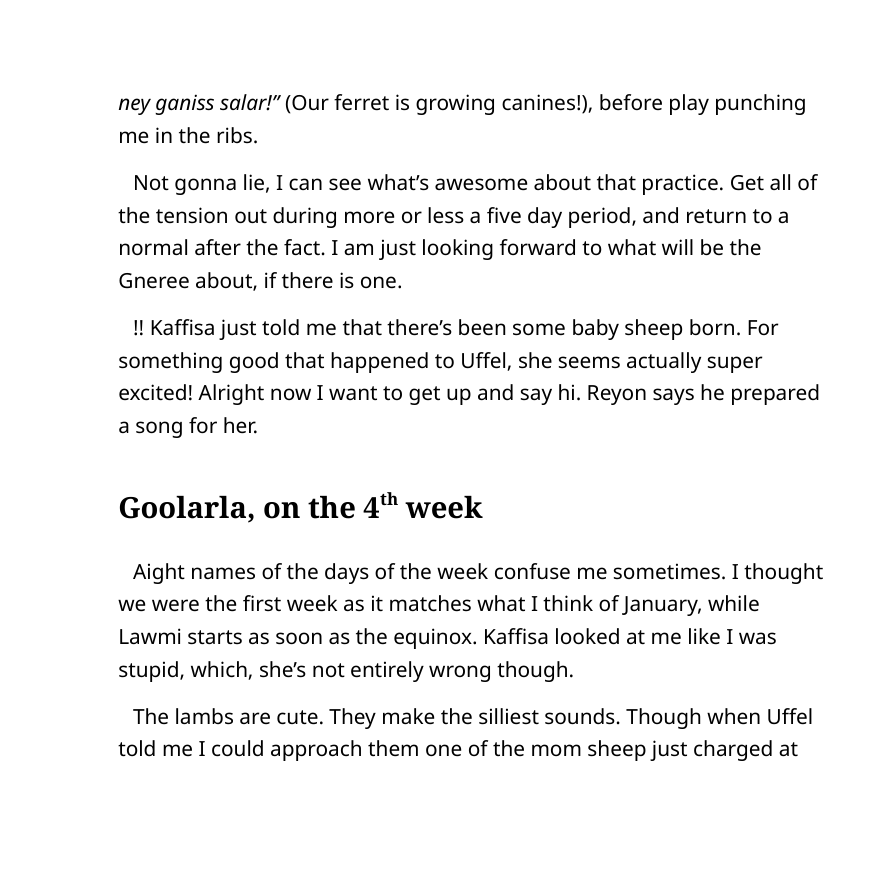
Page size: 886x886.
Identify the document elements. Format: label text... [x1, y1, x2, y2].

text Not gonna lie, I can see what’s awesome about that practice. Get all of the tension out during more or less a five day period, and return to a normal after the fact. I am just looking forward to what will be the Gneree about, if there is one. [118, 168, 827, 294]
subtitle Goolarla, on the 4th week [118, 488, 827, 527]
text The lambs are cute. They make the silliest sounds. Though when Uffel told me I could approach them one of the mom sheep just charged at [118, 702, 827, 763]
text ney ganiss salar!” (Our ferret is growing canines!), before play punching me in the ribs. [118, 88, 827, 149]
text !! Kaffisa just told me that there’s been some baby sheep born. For something good that happened to Uffel, she seems actually super excited! Alright now I want to get up and say hi. Reyon says he prepared a song for her. [118, 313, 827, 439]
text Aight names of the days of the week confuse me sometimes. I thought we were the first week as it matches what I think of January, while Lawmi starts as soon as the equinox. Kaffisa looked at me like I was stupid, which, she’s not entirely wrong though. [118, 557, 827, 683]
